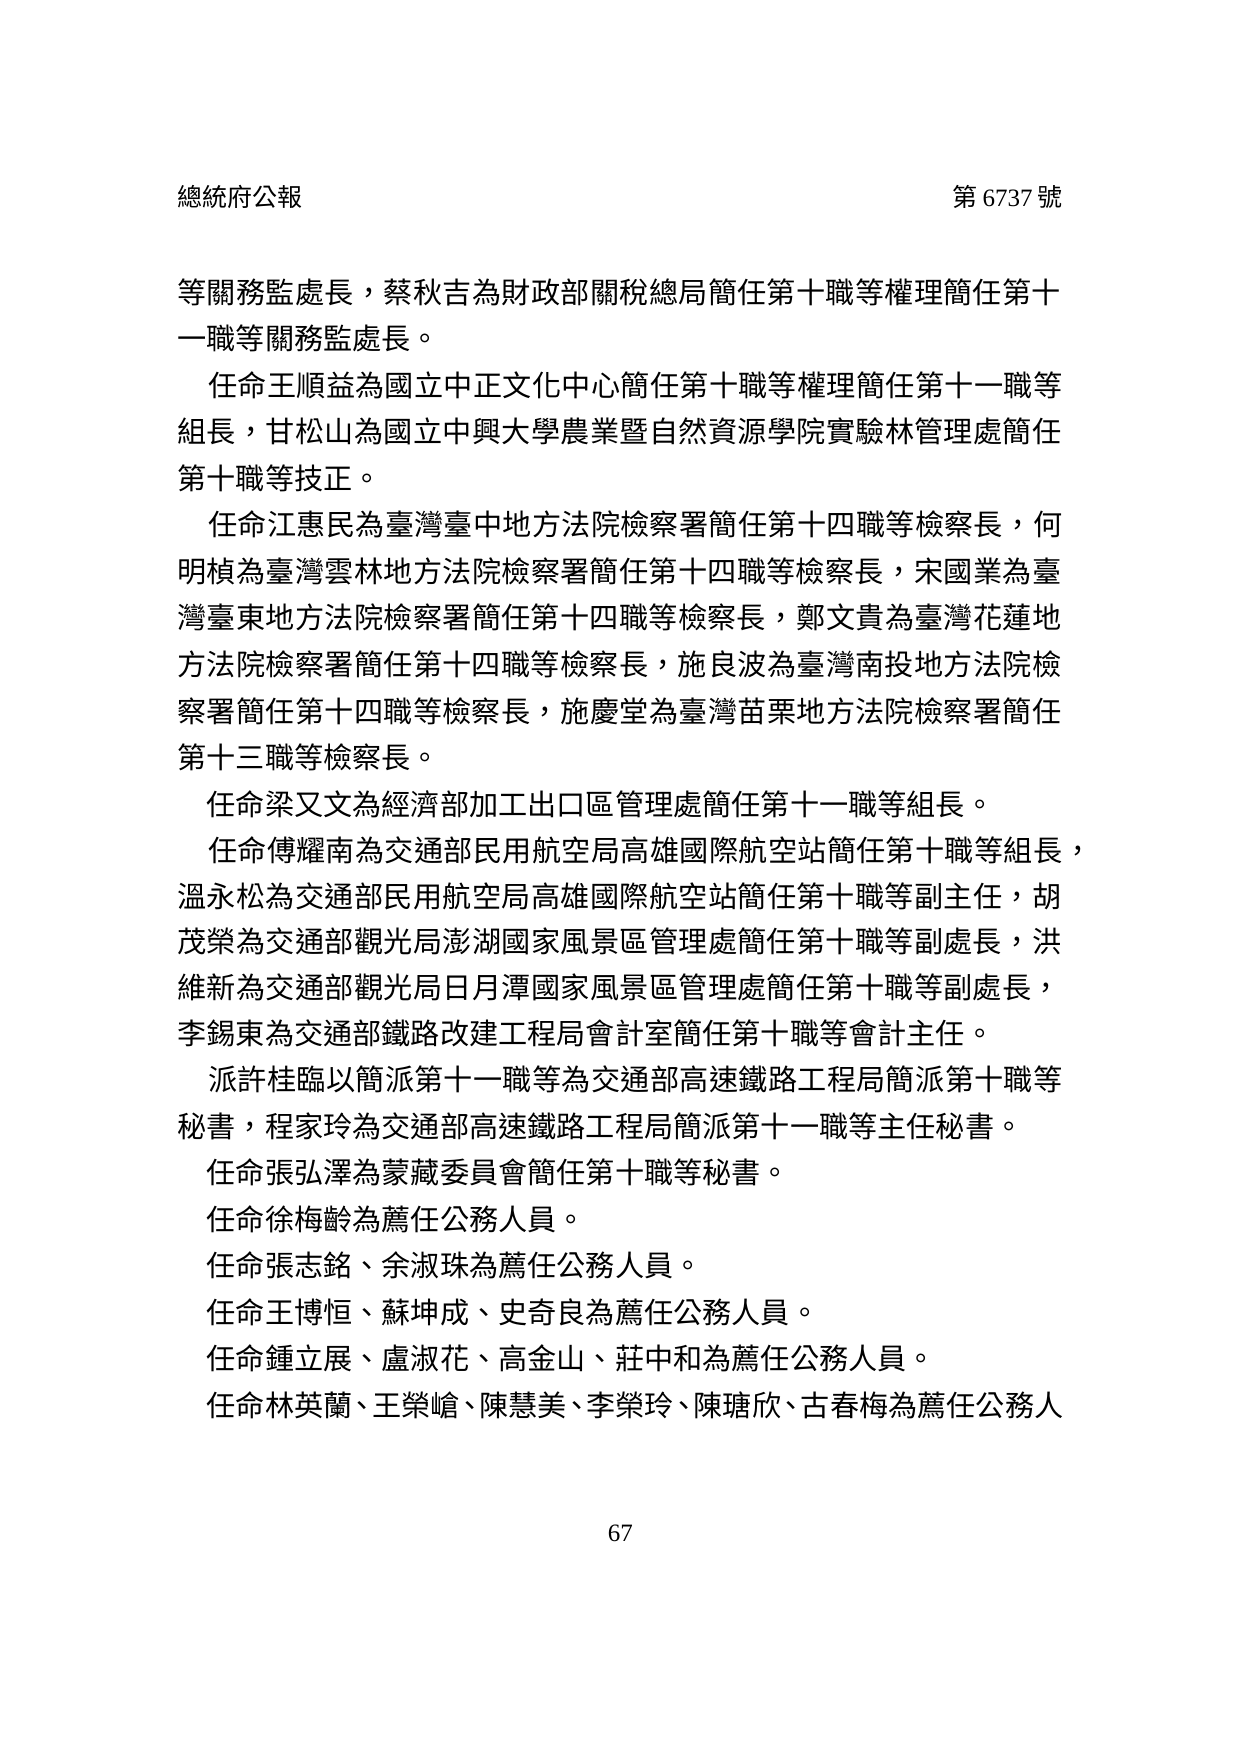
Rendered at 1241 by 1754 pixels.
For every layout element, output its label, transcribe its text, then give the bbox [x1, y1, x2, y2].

text 任命徐梅齡為薦任公務人員。 [177, 1193, 1063, 1239]
text 任命張志銘、余淑珠為薦任公務人員。 [177, 1239, 1063, 1286]
text 任命林英蘭、王榮嵢、陳慧美、李榮玲、陳瑭欣、古春梅為薦任公務人 [177, 1379, 1063, 1425]
text 等關務監處長，蔡秋吉為財政部關稅總局簡任第十職等權理簡任第十一職等關務監處長。 [177, 266, 1063, 359]
text 任命鍾立展、盧淑花、高金山、莊中和為薦任公務人員。 [177, 1332, 1063, 1379]
text 任命王順益為國立中正文化中心簡任第十職等權理簡任第十一職等組長，甘松山為國立中興大學農業暨自然資源學院實驗林管理處簡任第十職等技正。 [177, 359, 1063, 499]
text 任命王博恒、蘇坤成、史奇良為薦任公務人員。 [177, 1286, 1063, 1332]
text 派許桂臨以簡派第十一職等為交通部高速鐵路工程局簡派第十職等秘書，程家玲為交通部高速鐵路工程局簡派第十一職等主任秘書。 [177, 1054, 1063, 1147]
text 任命傅耀南為交通部民用航空局高雄國際航空站簡任第十職等組長，溫永松為交通部民用航空局高雄國際航空站簡任第十職等副主任，胡茂榮為交通部觀光局澎湖國家風景區管理處簡任第十職等副處長，洪維新為交通部觀光局日月潭國家風景區管理處簡任第十職等副處長，李錫東為交通部鐵路改建工程局會計室簡任第十職等會計主任。 [177, 824, 1063, 1054]
text 任命江惠民為臺灣臺中地方法院檢察署簡任第十四職等檢察長，何明楨為臺灣雲林地方法院檢察署簡任第十四職等檢察長，宋國業為臺灣臺東地方法院檢察署簡任第十四職等檢察長，鄭文貴為臺灣花蓮地方法院檢察署簡任第十四職等檢察長，施良波為臺灣南投地方法院檢察署簡任第十四職等檢察長，施慶堂為臺灣苗栗地方法院檢察署簡任第十三職等檢察長。 [177, 499, 1063, 778]
text 任命張弘澤為蒙藏委員會簡任第十職等秘書。 [177, 1147, 1063, 1193]
text 任命梁又文為經濟部加工出口區管理處簡任第十一職等組長。 [177, 778, 1063, 824]
